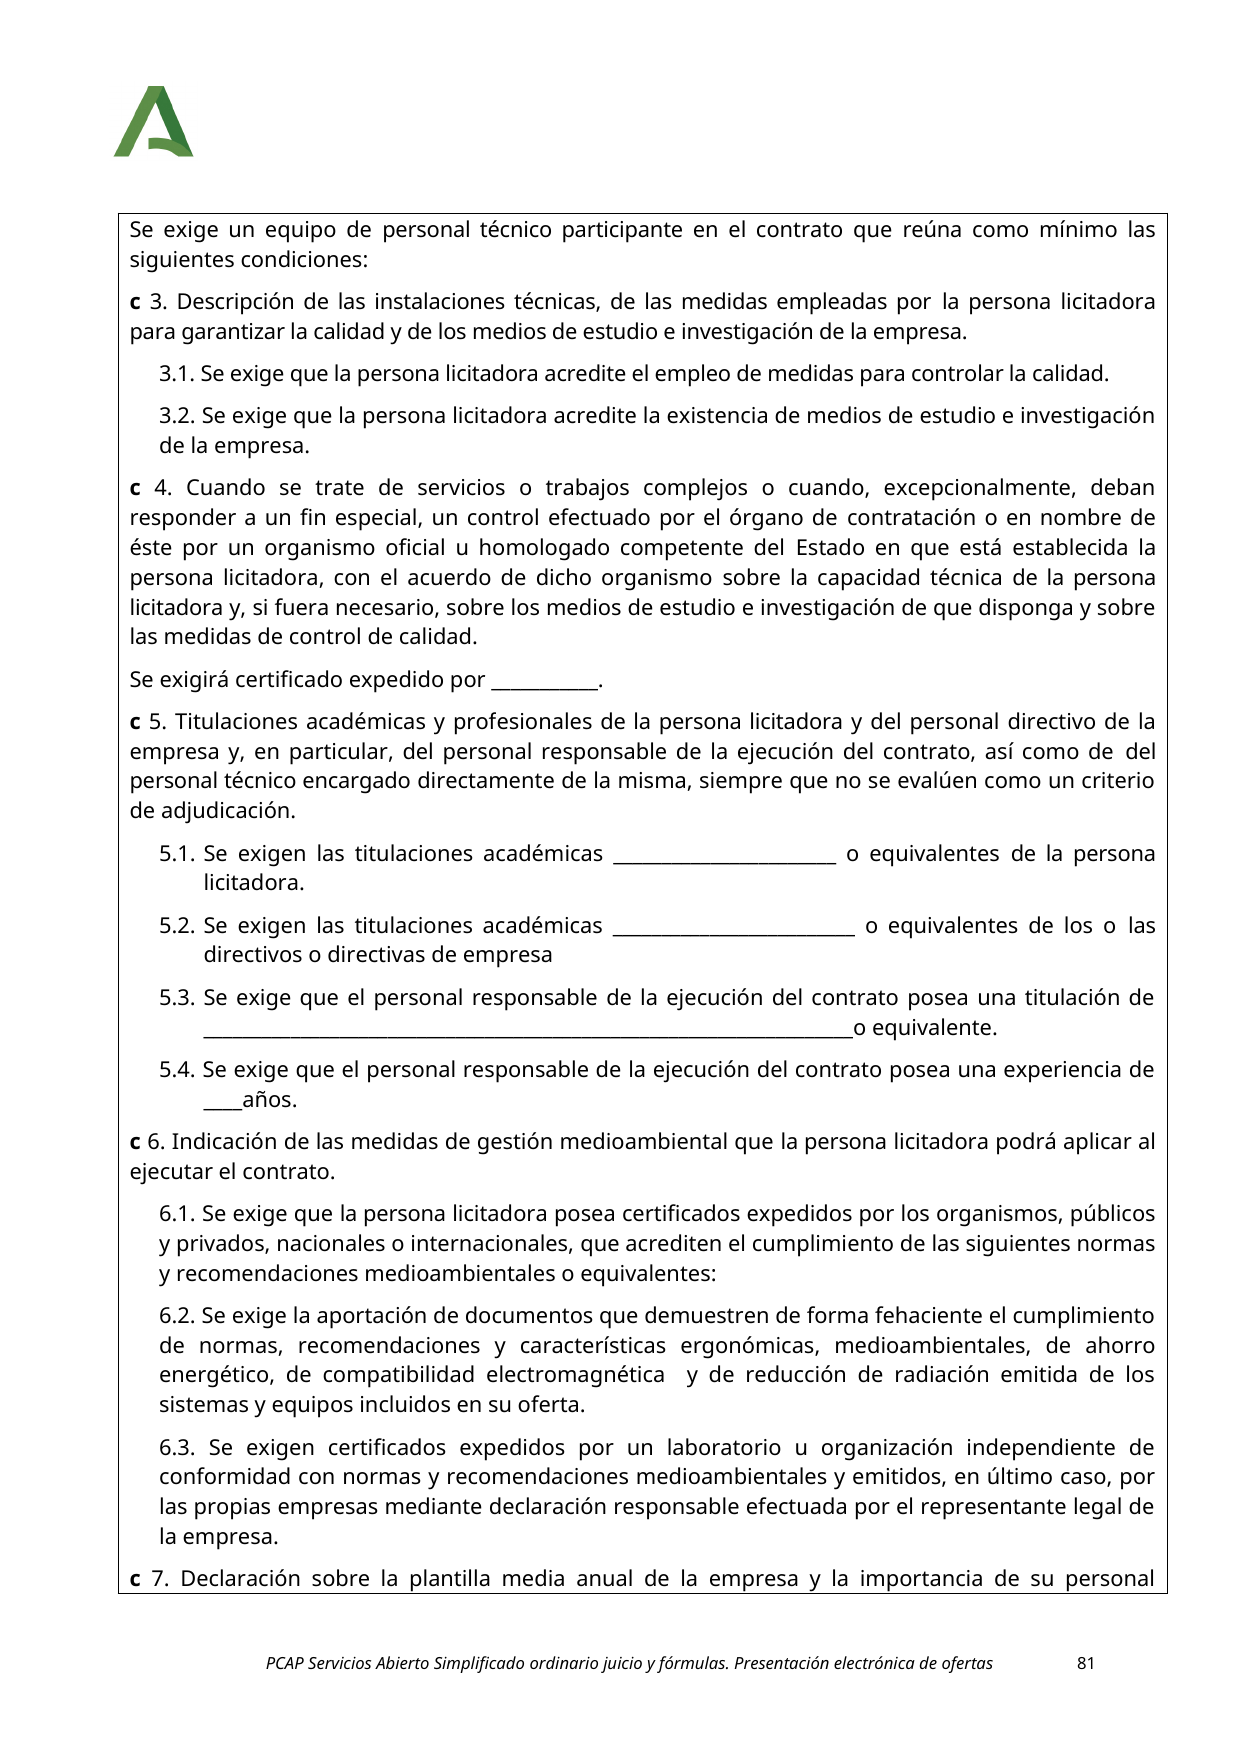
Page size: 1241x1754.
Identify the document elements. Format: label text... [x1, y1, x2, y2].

picture [109, 81, 198, 161]
table_cell Se exige un equipo de personal técnico participante en el contrato que reúna como mínimo las siguientes condiciones: c 3. Descripción de las instalaciones técnicas, de las medidas empleadas por la persona licitadora para garantizar la calidad y de los medios de estudio e investigación de la empresa. 3.1. Se exige que la persona licitadora acredite el empleo de medidas para controlar la calidad. 3.2. Se exige que la persona licitadora acredite la existencia de medios de estudio e investigación de la empresa. c 4. Cuando se trate de servicios o trabajos complejos o cuando, excepcionalmente, deban responder a un fin especial, un control efectuado por el órgano de contratación o en nombre de éste por un organismo oficial u homologado competente del Estado en que está establecida la persona licitadora, con el acuerdo de dicho organismo sobre la capacidad técnica de la persona licitadora y, si fuera necesario, sobre los medios de estudio e investigación de que disponga y sobre las medidas de control de calidad. Se exigirá certificado expedido por ___________. c 5. Titulaciones académicas y profesionales de la persona licitadora y del personal directivo de la empresa y, en particular, del personal responsable de la ejecución del contrato, así como de del personal técnico encargado directamente de la misma, siempre que no se evalúen como un criterio de adjudicación. 5.1. Se exigen las titulaciones académicas _______________________ o equivalentes de la persona licitadora. 5.2. Se exigen las titulaciones académicas _________________________ o equivalentes de los o las directivos o directivas de empresa 5.3. Se exige que el personal responsable de la ejecución del contrato posea una titulación de ___________________________________________________________________o equivalente. 5.4. Se exige que el personal responsable de la ejecución del contrato posea una experiencia de ____años. c 6. Indicación de las medidas de gestión medioambiental que la persona licitadora podrá aplicar al ejecutar el contrato. 6.1. Se exige que la persona licitadora posea certificados expedidos por los organismos, públicos y privados, nacionales o internacionales, que acrediten el cumplimiento de las siguientes normas y recomendaciones medioambientales o equivalentes: 6.2. Se exige la aportación de documentos que demuestren de forma fehaciente el cumplimiento de normas, recomendaciones y características ergonómicas, medioambientales, de ahorro energético, de compatibilidad electromagnética y de reducción de radiación emitida de los sistemas y equipos incluidos en su oferta. 6.3. Se exigen certificados expedidos por un laboratorio u organización independiente de conformidad con normas y recomendaciones medioambientales y emitidos, en último caso, por las propias empresas mediante declaración responsable efectuada por el representante legal de la empresa. c 7. Declaración sobre la plantilla media anual de la empresa y la importancia de su personal [119, 214, 1167, 1593]
